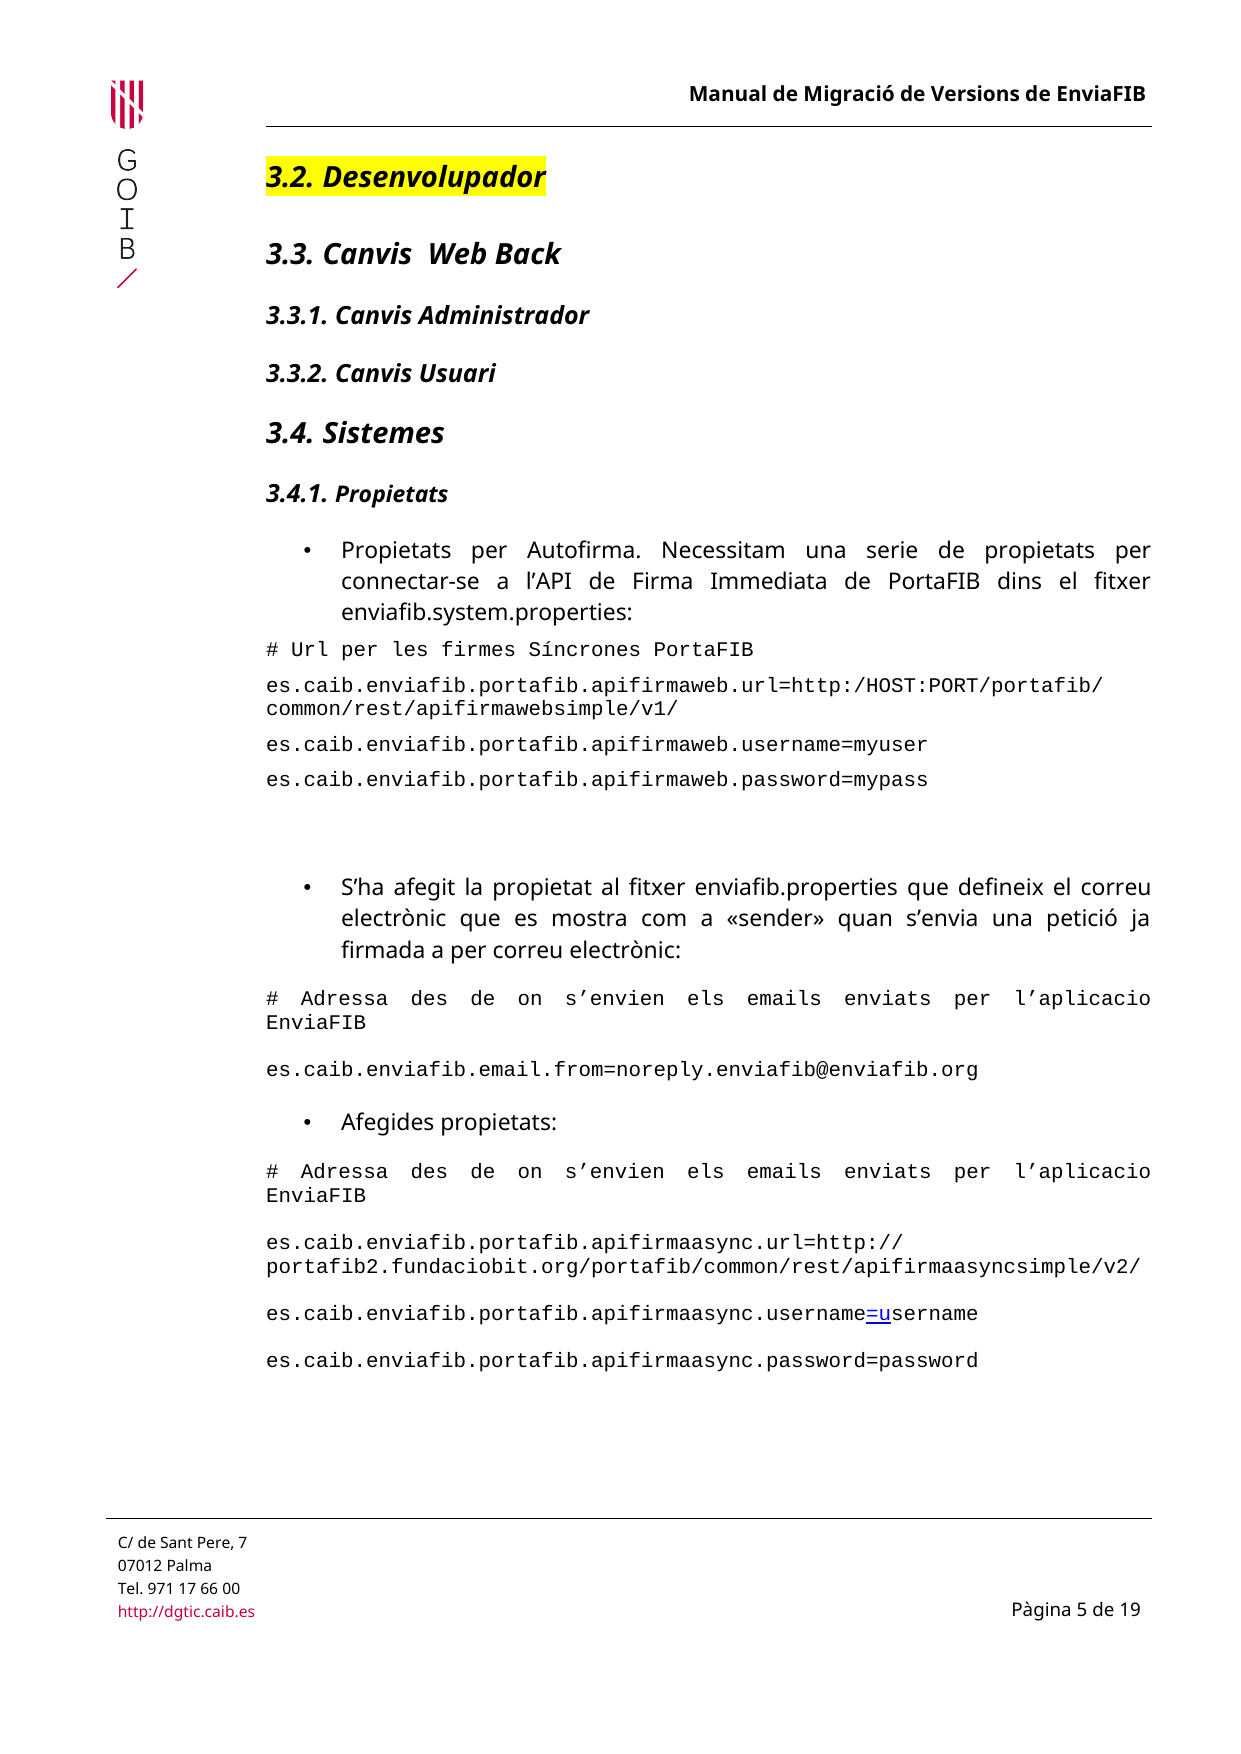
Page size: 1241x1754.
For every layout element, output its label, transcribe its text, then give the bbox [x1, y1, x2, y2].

subtitle Propietats [266, 476, 1152, 510]
list Propietats per Autofirma. Necessitam una serie de propietats per connectar-se a l’API de Firma Immediata de PortaFIB dins el fitxer enviafib.system.properties: [303, 534, 1152, 627]
table_header # Url per les firmes Síncrones PortaFIB es.caib.enviafib.portafib.apifirmaweb.url=http:/HOST:PORT/portafib/common/rest/apifirmawebsimple/v1/ es.caib.enviafib.portafib.apifirmaweb.username=myuser es.caib.enviafib.portafib.apifirmaweb.password=mypass [266, 639, 1152, 804]
subtitle Canvis Web Back [266, 234, 1152, 273]
subtitle Canvis Administrador [266, 298, 1152, 332]
table_header # Adressa des de on s’envien els emails enviats per l’aplicacio EnviaFIB es.caib.enviafib.portafib.apifirmaasync.url=http://portafib2.fundaciobit.org/portafib/common/rest/apifirmaasyncsimple/v2/ es.caib.enviafib.portafib.apifirmaasync.username=username es.caib.enviafib.portafib.apifirmaasync.password=password [266, 1149, 1152, 1433]
subtitle Desenvolupador [266, 156, 1152, 196]
subtitle Sistemes [266, 413, 1152, 452]
table_header # Adressa des de on s’envien els emails enviats per l’aplicacio EnviaFIB es.caib.enviafib.email.from=noreply.enviafib@enviafib.org [266, 977, 1152, 1094]
picture [82, 57, 172, 319]
list Afegides propietats: [303, 1106, 1152, 1138]
subtitle Canvis Usuari [266, 355, 1152, 389]
list S’ha afegit la propietat al fitxer enviafib.properties que defineix el correu electrònic que es mostra com a «sender» quan s’envia una petició ja firmada a per correu electrònic: [303, 871, 1152, 965]
